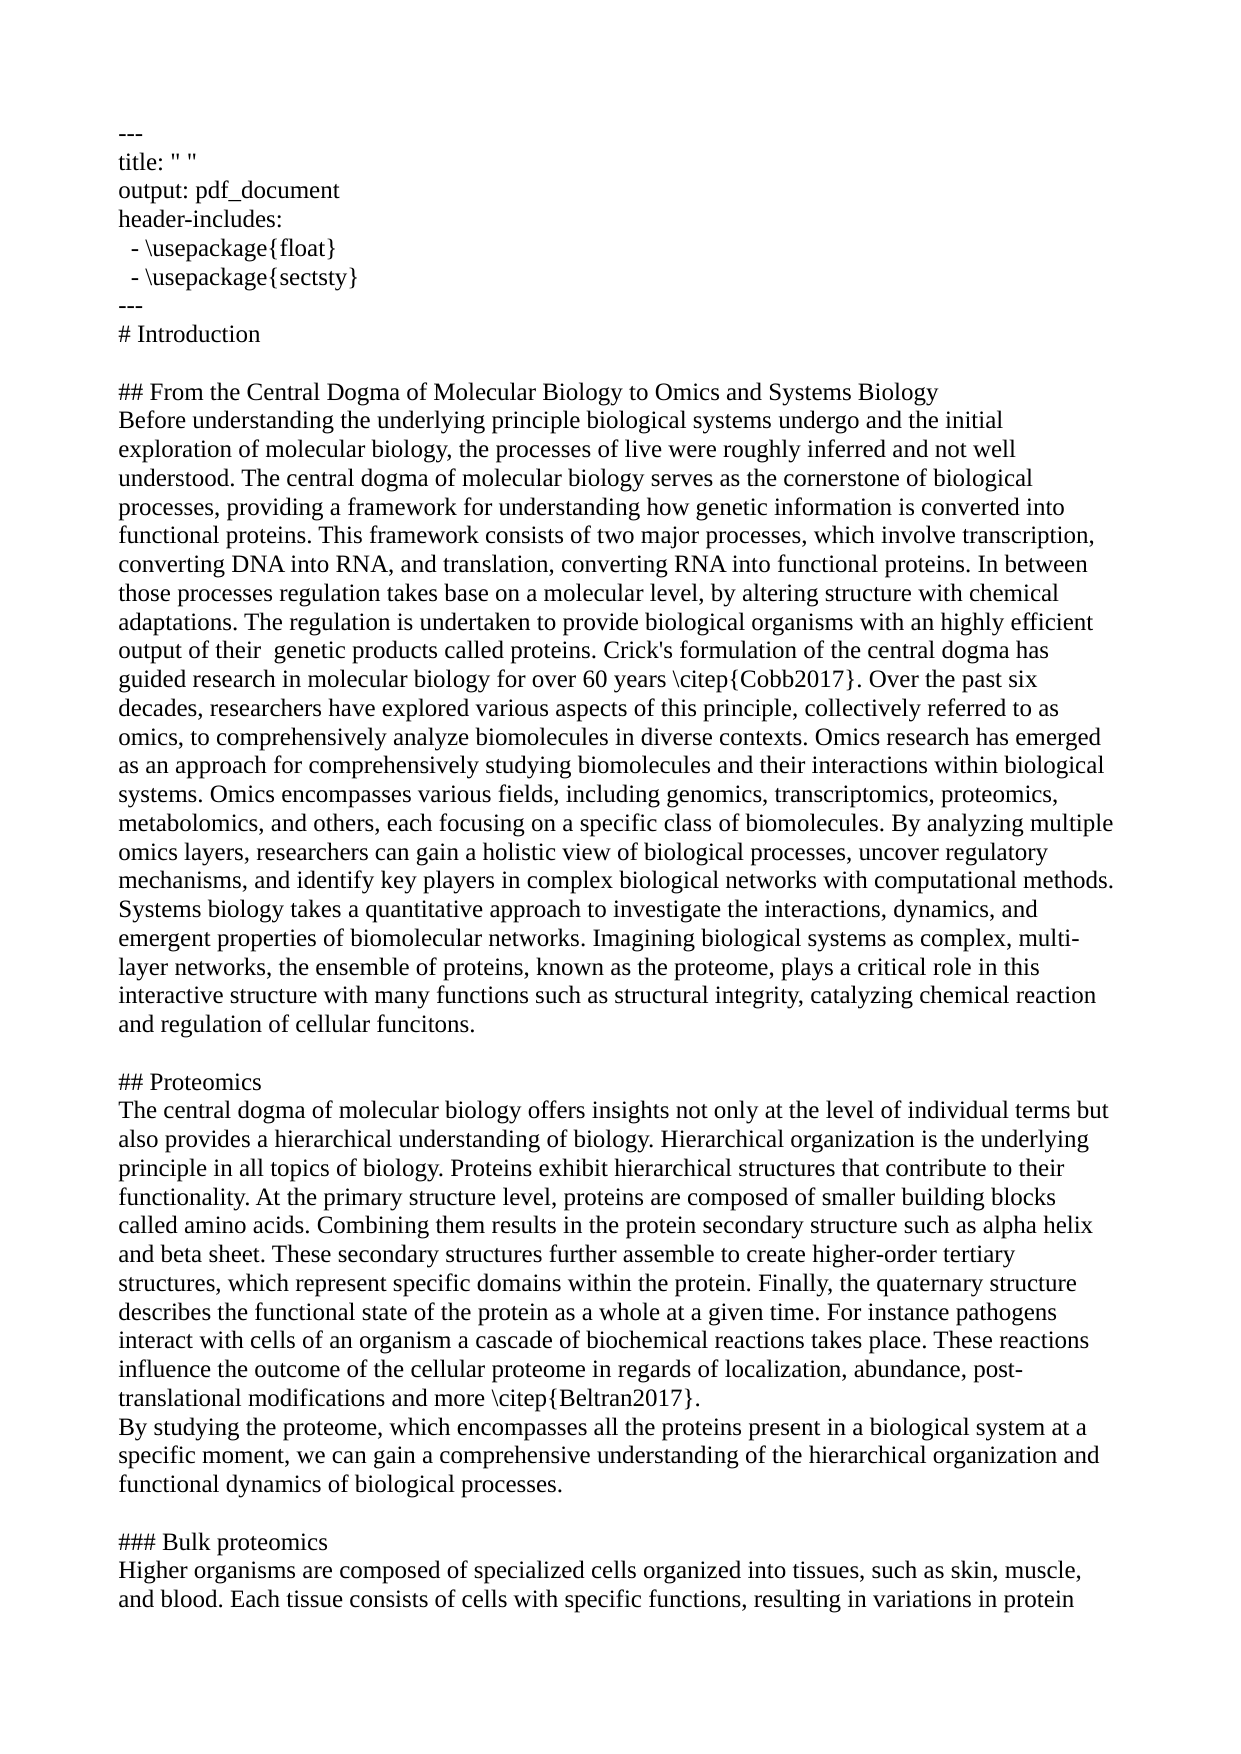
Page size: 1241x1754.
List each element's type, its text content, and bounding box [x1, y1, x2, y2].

text ## Proteomics [118, 1067, 1122, 1096]
text By studying the proteome, which encompasses all the proteins present in a biological system at a specific moment, we can gain a comprehensive understanding of the hierarchical organization and functional dynamics of biological processes. [118, 1412, 1122, 1498]
text - \usepackage{sectsty} [118, 262, 1122, 291]
text --- [118, 291, 1122, 319]
text ## From the Central Dogma of Molecular Biology to Omics and Systems Biology [118, 377, 1122, 406]
text Before understanding the underlying principle biological systems undergo and the initial exploration of molecular biology, the processes of live were roughly inferred and not well understood. The central dogma of molecular biology serves as the cornerstone of biological processes, providing a framework for understanding how genetic information is converted into functional proteins. This framework consists of two major processes, which involve transcription, converting DNA into RNA, and translation, converting RNA into functional proteins. In between those processes regulation takes base on a molecular level, by altering structure with chemical adaptations. The regulation is undertaken to provide biological organisms with an highly efficient output of their genetic products called proteins. Crick's formulation of the central dogma has guided research in molecular biology for over 60 years \citep{Cobb2017}. Over the past six decades, researchers have explored various aspects of this principle, collectively referred to as omics, to comprehensively analyze biomolecules in diverse contexts. Omics research has emerged as an approach for comprehensively studying biomolecules and their interactions within biological systems. Omics encompasses various fields, including genomics, transcriptomics, proteomics, metabolomics, and others, each focusing on a specific class of biomolecules. By analyzing multiple omics layers, researchers can gain a holistic view of biological processes, uncover regulatory mechanisms, and identify key players in complex biological networks with computational methods. Systems biology takes a quantitative approach to investigate the interactions, dynamics, and emergent properties of biomolecular networks. Imagining biological systems as complex, multi-layer networks, the ensemble of proteins, known as the proteome, plays a critical role in this interactive structure with many functions such as structural integrity, catalyzing chemical reaction and regulation of cellular funcitons. [118, 406, 1122, 1038]
text --- [118, 118, 1122, 147]
text ### Bulk proteomics [118, 1527, 1122, 1556]
text - \usepackage{float} [118, 233, 1122, 262]
text output: pdf_document [118, 176, 1122, 204]
text # Introduction [118, 319, 1122, 348]
text title: " " [118, 147, 1122, 176]
text header-includes: [118, 204, 1122, 233]
text Higher organisms are composed of specialized cells organized into tissues, such as skin, muscle, and blood. Each tissue consists of cells with specific functions, resulting in variations in protein [118, 1556, 1122, 1613]
text The central dogma of molecular biology offers insights not only at the level of individual terms but also provides a hierarchical understanding of biology. Hierarchical organization is the underlying principle in all topics of biology. Proteins exhibit hierarchical structures that contribute to their functionality. At the primary structure level, proteins are composed of smaller building blocks called amino acids. Combining them results in the protein secondary structure such as alpha helix and beta sheet. These secondary structures further assemble to create higher-order tertiary structures, which represent specific domains within the protein. Finally, the quaternary structure describes the functional state of the protein as a whole at a given time. For instance pathogens interact with cells of an organism a cascade of biochemical reactions takes place. These reactions influence the outcome of the cellular proteome in regards of localization, abundance, post-translational modifications and more \citep{Beltran2017}. [118, 1096, 1122, 1412]
